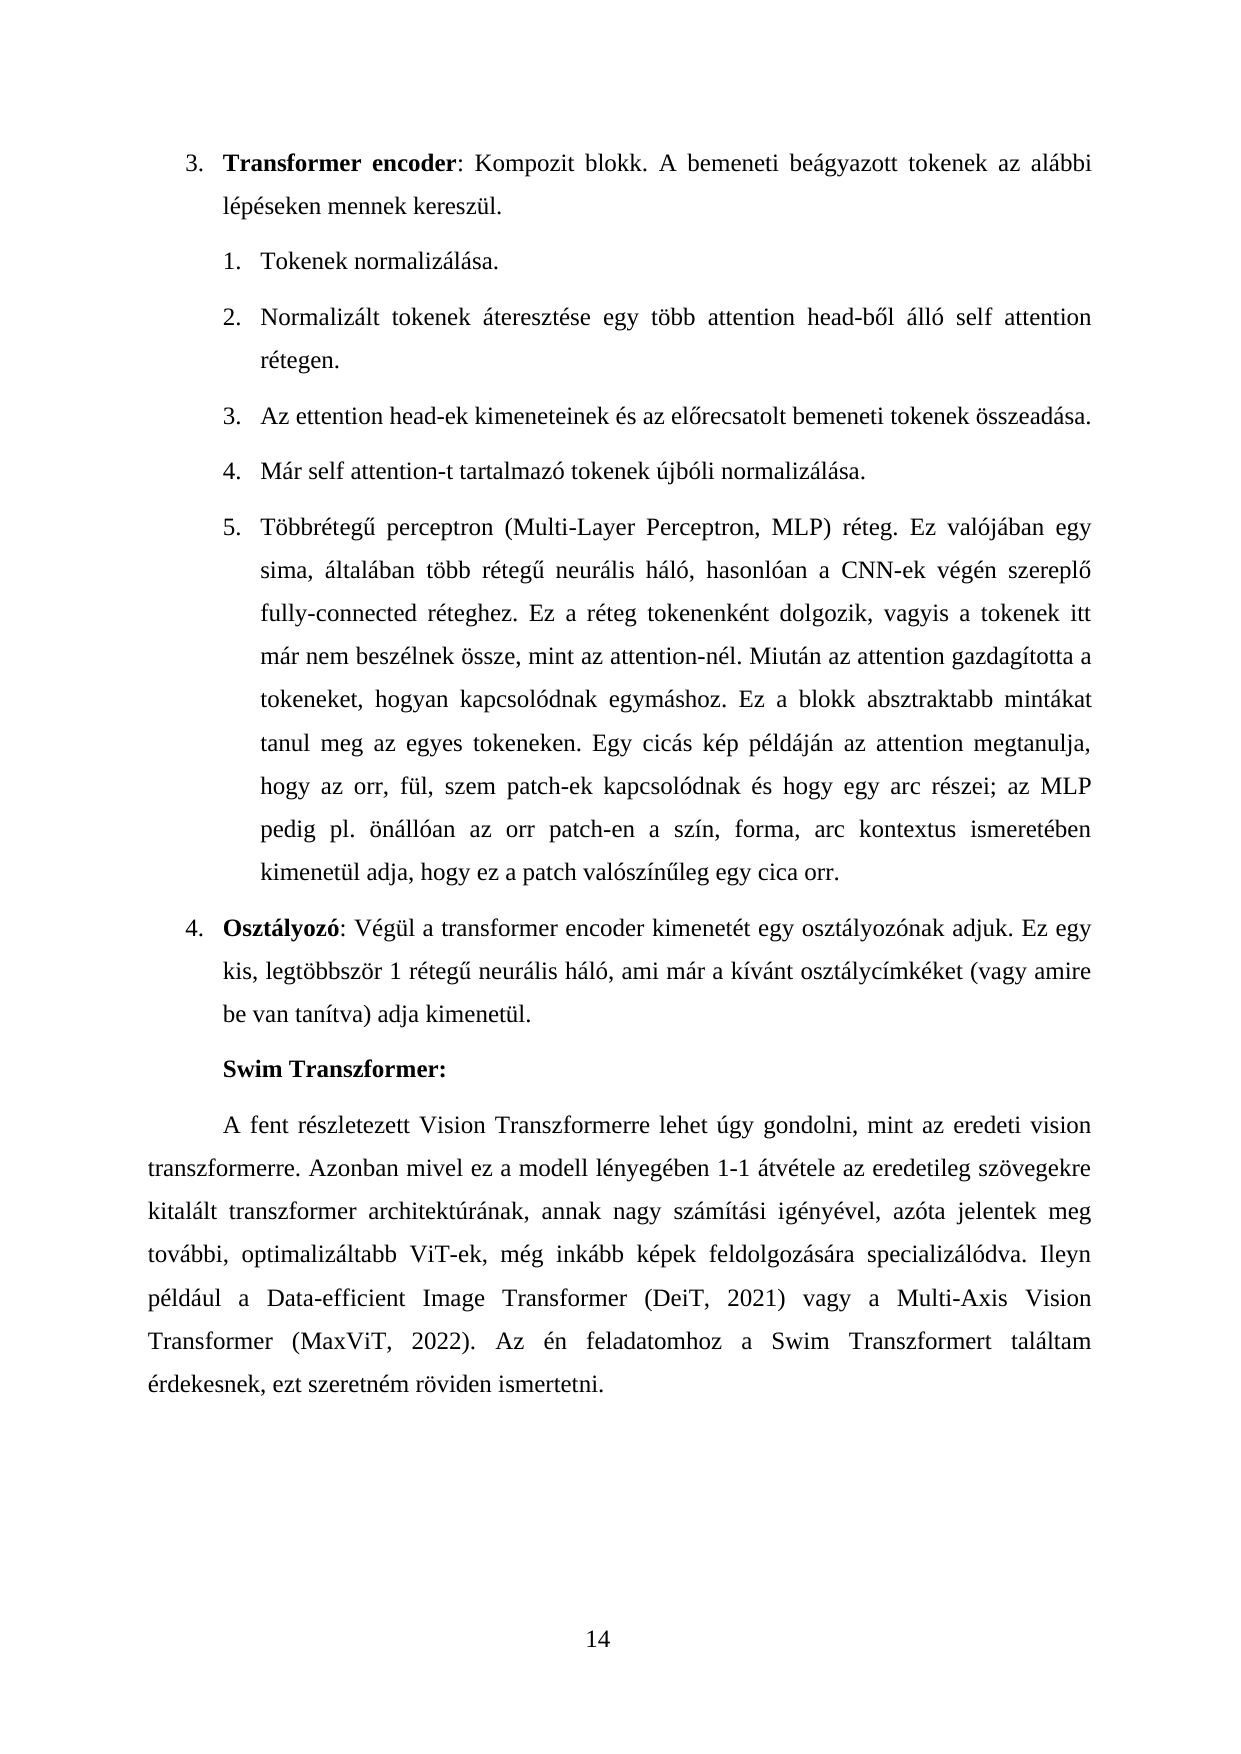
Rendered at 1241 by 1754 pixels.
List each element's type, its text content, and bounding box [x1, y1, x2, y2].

list Swim Transzformer: [185, 1054, 1092, 1083]
list Transformer encoder: Kompozit blokk. A bemeneti beágyazott tokenek az alábbi lépéseken mennek kereszül. [185, 148, 1092, 219]
list Többrétegű perceptron (Multi-Layer Perceptron, MLP) réteg. Ez valójában egy sima, általában több rétegű neurális háló, hasonlóan a CNN-ek végén szereplő fully-connected réteghez. Ez a réteg tokenenként dolgozik, vagyis a tokenek itt már nem beszélnek össze, mint az attention-nél. Miután az attention gazdagította a tokeneket, hogyan kapcsolódnak egymáshoz. Ez a blokk absztraktabb mintákat tanul meg az egyes tokeneken. Egy cicás kép példáján az attention megtanulja, hogy az orr, fül, szem patch-ek kapcsolódnak és hogy egy arc részei; az MLP pedig pl. önállóan az orr patch-en a szín, forma, arc kontextus ismeretében kimenetül adja, hogy ez a patch valószínűleg egy cica orr. [223, 512, 1092, 886]
list Normalizált tokenek áteresztése egy több attention head-ből álló self attention rétegen. [223, 302, 1092, 374]
list Tokenek normalizálása. [223, 246, 1092, 275]
list Már self attention-t tartalmazó tokenek újbóli normalizálása. [223, 456, 1092, 485]
list Osztályozó: Végül a transformer encoder kimenetét egy osztályozónak adjuk. Ez egy kis, legtöbbször 1 rétegű neurális háló, ami már a kívánt osztálycímkéket (vagy amire be van tanítva) adja kimenetül. [185, 913, 1092, 1028]
list Az ettention head-ek kimeneteinek és az előrecsatolt bemeneti tokenek összeadása. [223, 401, 1092, 429]
text A fent részletezett Vision Transzformerre lehet úgy gondolni, mint az eredeti vision transzformerre. Azonban mivel ez a modell lényegében 1-1 átvétele az eredetileg szövegekre kitalált transzformer architektúrának, annak nagy számítási igényével, azóta jelentek meg további, optimalizáltabb ViT-ek, még inkább képek feldolgozására specializálódva. Ileyn például a Data-efficient Image Transformer (DeiT, 2021) vagy a Multi-Axis Vision Transformer (MaxViT, 2022). Az én feladatomhoz a Swim Transzformert találtam érdekesnek, ezt szeretném röviden ismertetni. [148, 1110, 1092, 1398]
